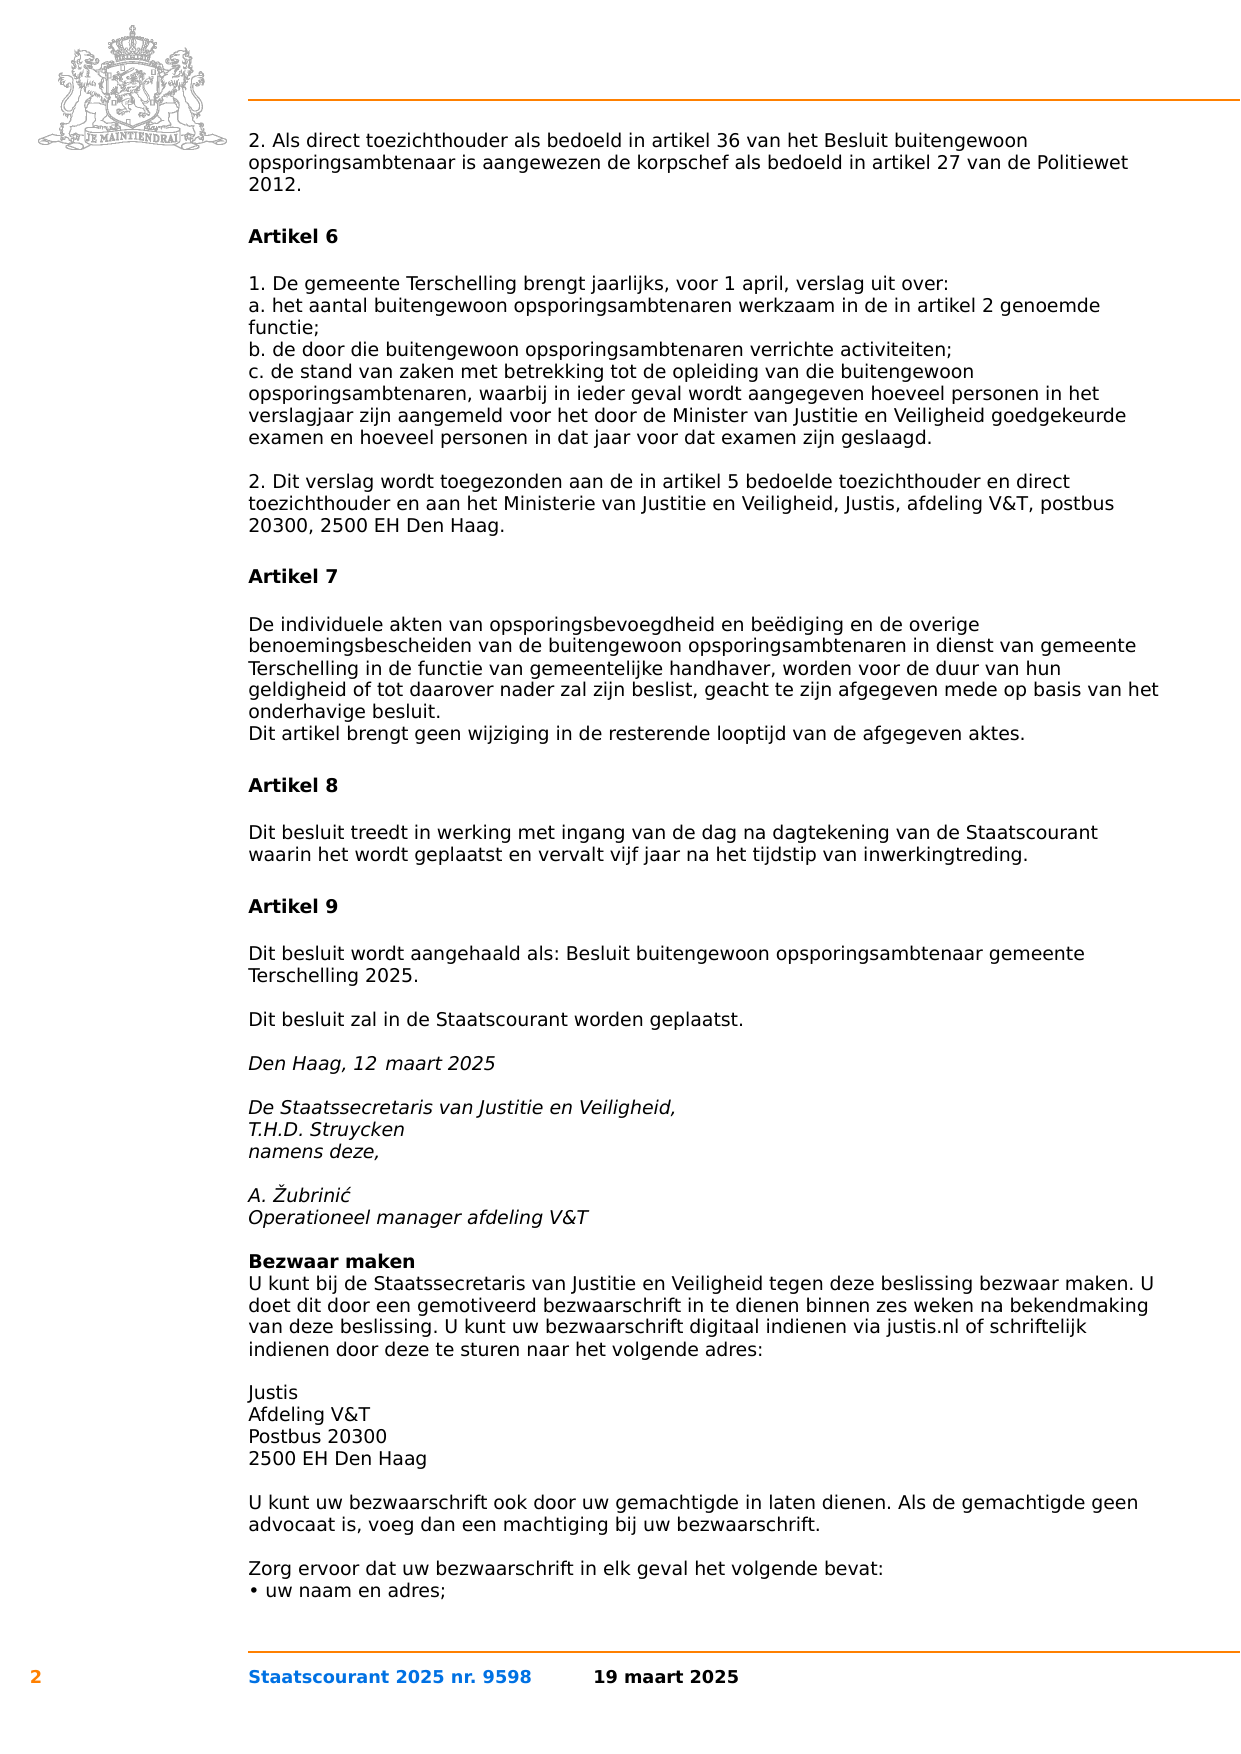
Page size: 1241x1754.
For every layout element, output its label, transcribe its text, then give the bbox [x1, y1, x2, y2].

text U kunt uw bezwaarschrift ook door uw gemachtigde in laten dienen. Als de gemachtigde geen advocaat is, voeg dan een machtiging bij uw bezwaarschrift. [248, 1492, 1163, 1536]
text Zorg ervoor dat uw bezwaarschrift in elk geval het volgende bevat: [248, 1558, 1163, 1580]
text Justis [248, 1382, 1163, 1404]
text Postbus 20300 [248, 1426, 1163, 1448]
text b. de door die buitengewoon opsporingsambtenaren verrichte activiteiten; [248, 339, 1163, 361]
text Dit besluit wordt aangehaald als: Besluit buitengewoon opsporingsambtenaar gemeente Terschelling 2025. [248, 943, 1163, 987]
subtitle Artikel 6 [248, 226, 1163, 248]
text Dit besluit treedt in werking met ingang van de dag na dagtekening van de Staatscourant waarin het wordt geplaatst en vervalt vijf jaar na het tijdstip van inwerkingtreding. [248, 822, 1163, 866]
text 2. Als direct toezichthouder als bedoeld in artikel 36 van het Besluit buitengewoon opsporingsambtenaar is aangewezen de korpschef als bedoeld in artikel 27 van de Politiewet 2012. [248, 130, 1163, 196]
text 1. De gemeente Terschelling brengt jaarlijks, voor 1 april, verslag uit over: [248, 273, 1163, 295]
text a. het aantal buitengewoon opsporingsambtenaren werkzaam in de in artikel 2 genoemde functie; [248, 295, 1163, 339]
text De individuele akten van opsporingsbevoegdheid en beëdiging en de overige benoemingsbescheiden van de buitengewoon opsporingsambtenaren in dienst van gemeente Terschelling in de functie van gemeentelijke handhaver, worden voor de duur van hun geldigheid of tot daarover nader zal zijn beslist, geacht te zijn afgegeven mede op basis van het onderhavige besluit. [248, 613, 1163, 723]
text 2500 EH Den Haag [248, 1448, 1163, 1470]
subtitle Artikel 8 [248, 775, 1163, 797]
text Bezwaar maken [248, 1251, 1163, 1272]
text c. de stand van zaken met betrekking tot de opleiding van die buitengewoon opsporingsambtenaren, waarbij in ieder geval wordt aangegeven hoeveel personen in het verslagjaar zijn aangemeld voor het door de Minister van Justitie en Veiligheid goedgekeurde examen en hoeveel personen in dat jaar voor dat examen zijn geslaagd. [248, 361, 1163, 449]
text Afdeling V&T [248, 1404, 1163, 1426]
text De Staatssecretaris van Justitie en Veiligheid, T.H.D. Struycken namens deze, A. Žubrinić Operationeel manager afdeling V&T [248, 1097, 1163, 1229]
text U kunt bij de Staatssecretaris van Justitie en Veiligheid tegen deze beslissing bezwaar maken. U doet dit door een gemotiveerd bezwaarschrift in te dienen binnen zes weken na bekendmaking van deze beslissing. U kunt uw bezwaarschrift digitaal indienen via justis.nl of schriftelijk indienen door deze te sturen naar het volgende adres: [248, 1272, 1163, 1360]
text Dit besluit zal in de Staatscourant worden geplaatst. [248, 1009, 1163, 1031]
subtitle Artikel 9 [248, 896, 1163, 918]
text Den Haag, 12 maart 2025 [248, 1053, 1163, 1075]
subtitle Artikel 7 [248, 566, 1163, 588]
picture [38, 25, 227, 150]
text 2. Dit verslag wordt toegezonden aan de in artikel 5 bedoelde toezichthouder en direct toezichthouder en aan het Ministerie van Justitie en Veiligheid, Justis, afdeling V&T, postbus 20300, 2500 EH Den Haag. [248, 471, 1163, 536]
text Dit artikel brengt geen wijziging in de resterende looptijd van de afgegeven aktes. [248, 723, 1163, 745]
text • uw naam en adres; [248, 1580, 1163, 1602]
